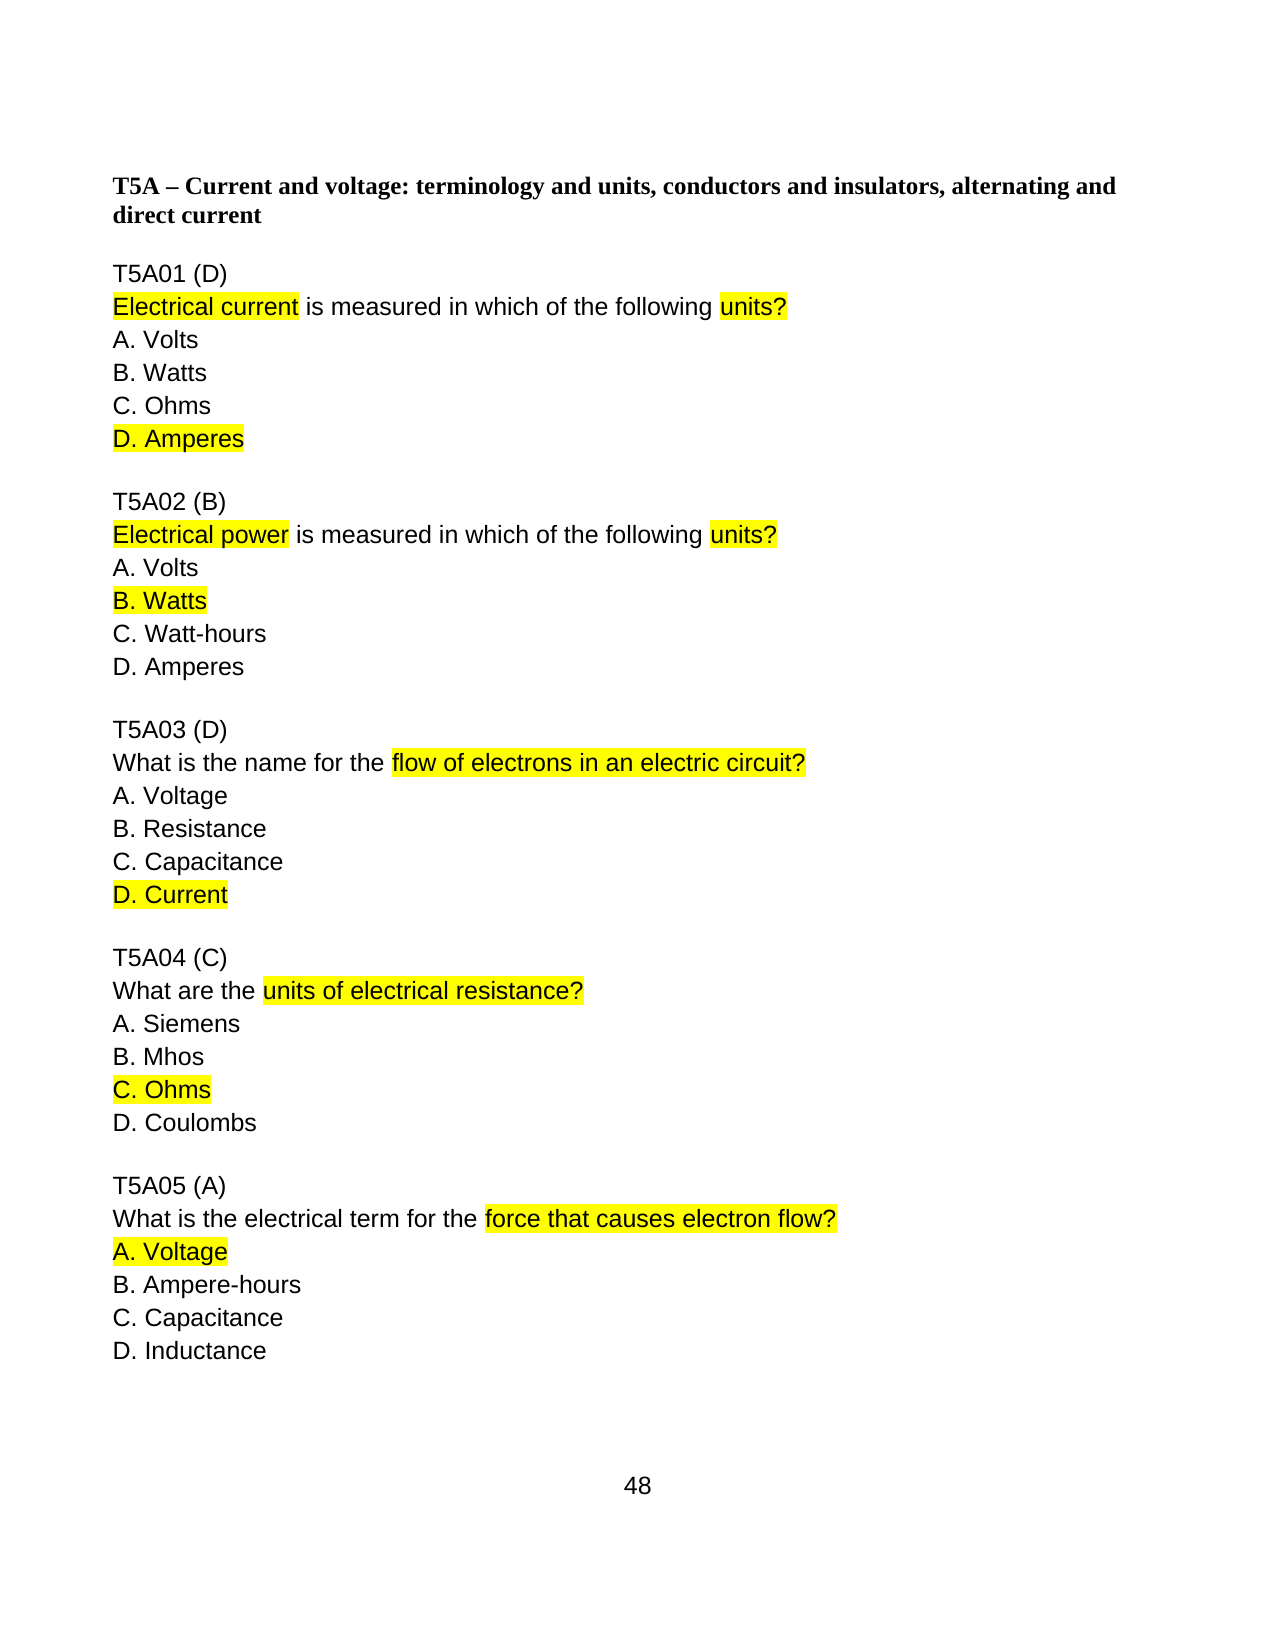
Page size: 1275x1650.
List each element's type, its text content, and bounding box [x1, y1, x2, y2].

subtitle T5A – Current and voltage: terminology and units, conductors and insulators, alternating and direct current [112, 171, 1162, 228]
text T5A01 (D) Electrical current is measured in which of the following units? A. Volts B. Watts C. Ohms D. Amperes [112, 258, 1162, 452]
text T5A04 (C) What are the units of electrical resistance? A. Siemens B. Mhos C. Ohms D. Coulombs [112, 943, 1162, 1137]
text T5A02 (B) Electrical power is measured in which of the following units? A. Volts B. Watts C. Watt-hours D. Amperes [112, 487, 1162, 681]
text T5A05 (A) What is the electrical term for the force that causes electron flow? A. Voltage B. Ampere-hours C. Capacitance D. Inductance [112, 1171, 1162, 1365]
text T5A03 (D) What is the name for the flow of electrons in an electric circuit? A. Voltage B. Resistance C. Capacitance D. Current [112, 715, 1162, 909]
